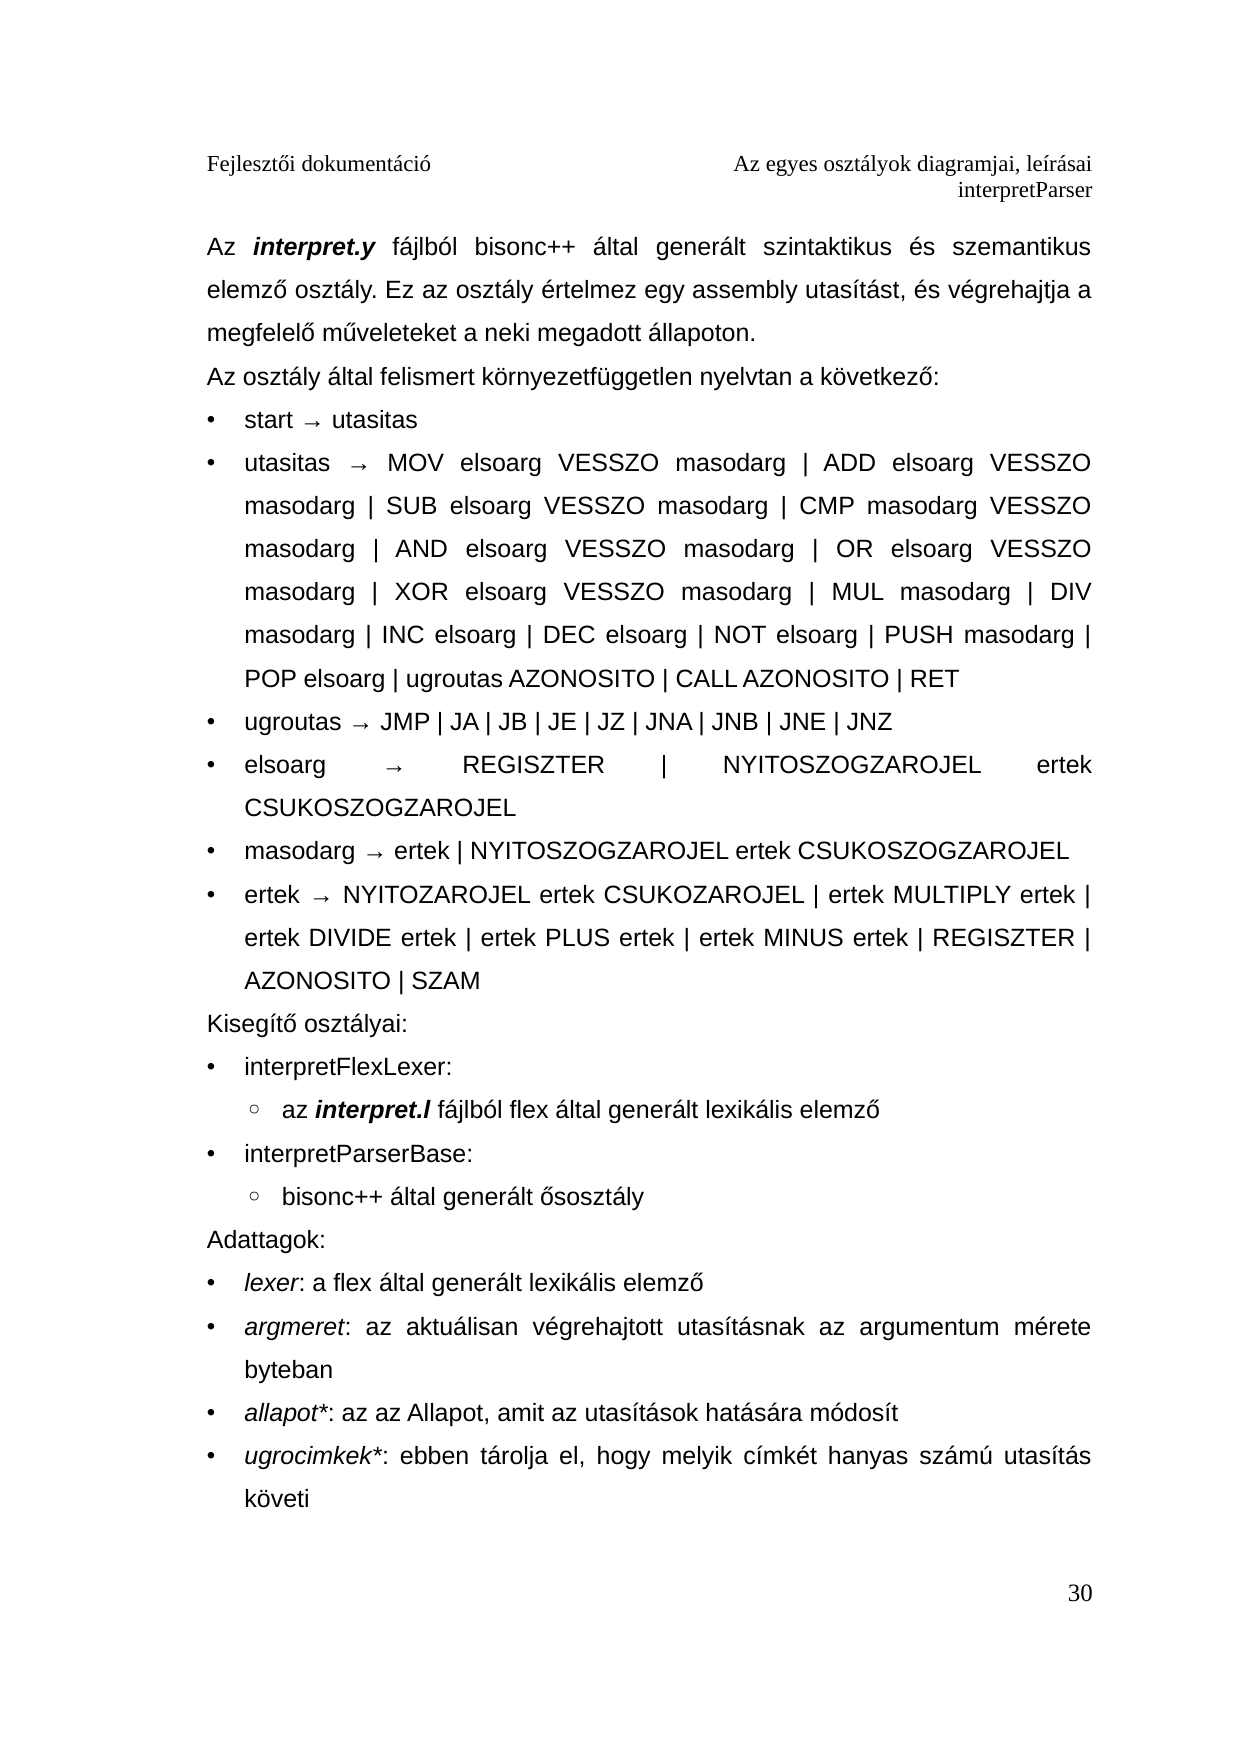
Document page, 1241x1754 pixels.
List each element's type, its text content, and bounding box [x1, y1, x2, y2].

text Az interpret.y fájlból bisonc++ által generált szintaktikus és szemantikus elemző osztály. Ez az osztály értelmez egy assembly utasítást, és végrehajtja a megfelelő műveleteket a neki megadott állapoton. [207, 232, 1093, 347]
list ugroutas → JMP | JA | JB | JE | JZ | JNA | JNB | JNE | JNZ [207, 707, 1093, 736]
list lexer: a flex által generált lexikális elemző [207, 1268, 1093, 1297]
list interpretParserBase: [207, 1139, 1093, 1167]
text Az osztály által felismert környezetfüggetlen nyelvtan a következő: [207, 362, 1093, 390]
list allapot*: az az Allapot, amit az utasítások hatására módosít [207, 1398, 1093, 1427]
list utasitas → MOV elsoarg VESSZO masodarg | ADD elsoarg VESSZO masodarg | SUB elsoarg VESSZO masodarg | CMP masodarg VESSZO masodarg | AND elsoarg VESSZO masodarg | OR elsoarg VESSZO masodarg | XOR elsoarg VESSZO masodarg | MUL masodarg | DIV masodarg | INC elsoarg | DEC elsoarg | NOT elsoarg | PUSH masodarg | POP elsoarg | ugroutas AZONOSITO | CALL AZONOSITO | RET [207, 448, 1093, 692]
text Kisegítő osztályai: [207, 1009, 1093, 1038]
list argmeret: az aktuálisan végrehajtott utasításnak az argumentum mérete byteban [207, 1311, 1093, 1383]
text Adattagok: [207, 1225, 1093, 1254]
list bisonc++ által generált ősosztály [244, 1182, 1093, 1211]
list masodarg → ertek | NYITOSZOGZAROJEL ertek CSUKOSZOGZAROJEL [207, 836, 1093, 865]
list interpretFlexLexer: [207, 1052, 1093, 1081]
list start → utasitas [207, 405, 1093, 433]
list ugrocimkek*: ebben tárolja el, hogy melyik címkét hanyas számú utasítás követi [207, 1441, 1093, 1513]
list az interpret.l fájlból flex által generált lexikális elemző [244, 1095, 1093, 1124]
list elsoarg → REGISZTER | NYITOSZOGZAROJEL ertek CSUKOSZOGZAROJEL [207, 750, 1093, 822]
list ertek → NYITOZAROJEL ertek CSUKOZAROJEL | ertek MULTIPLY ertek |ertek DIVIDE ertek | ertek PLUS ertek | ertek MINUS ertek | REGISZTER | AZONOSITO | SZAM [207, 879, 1093, 995]
